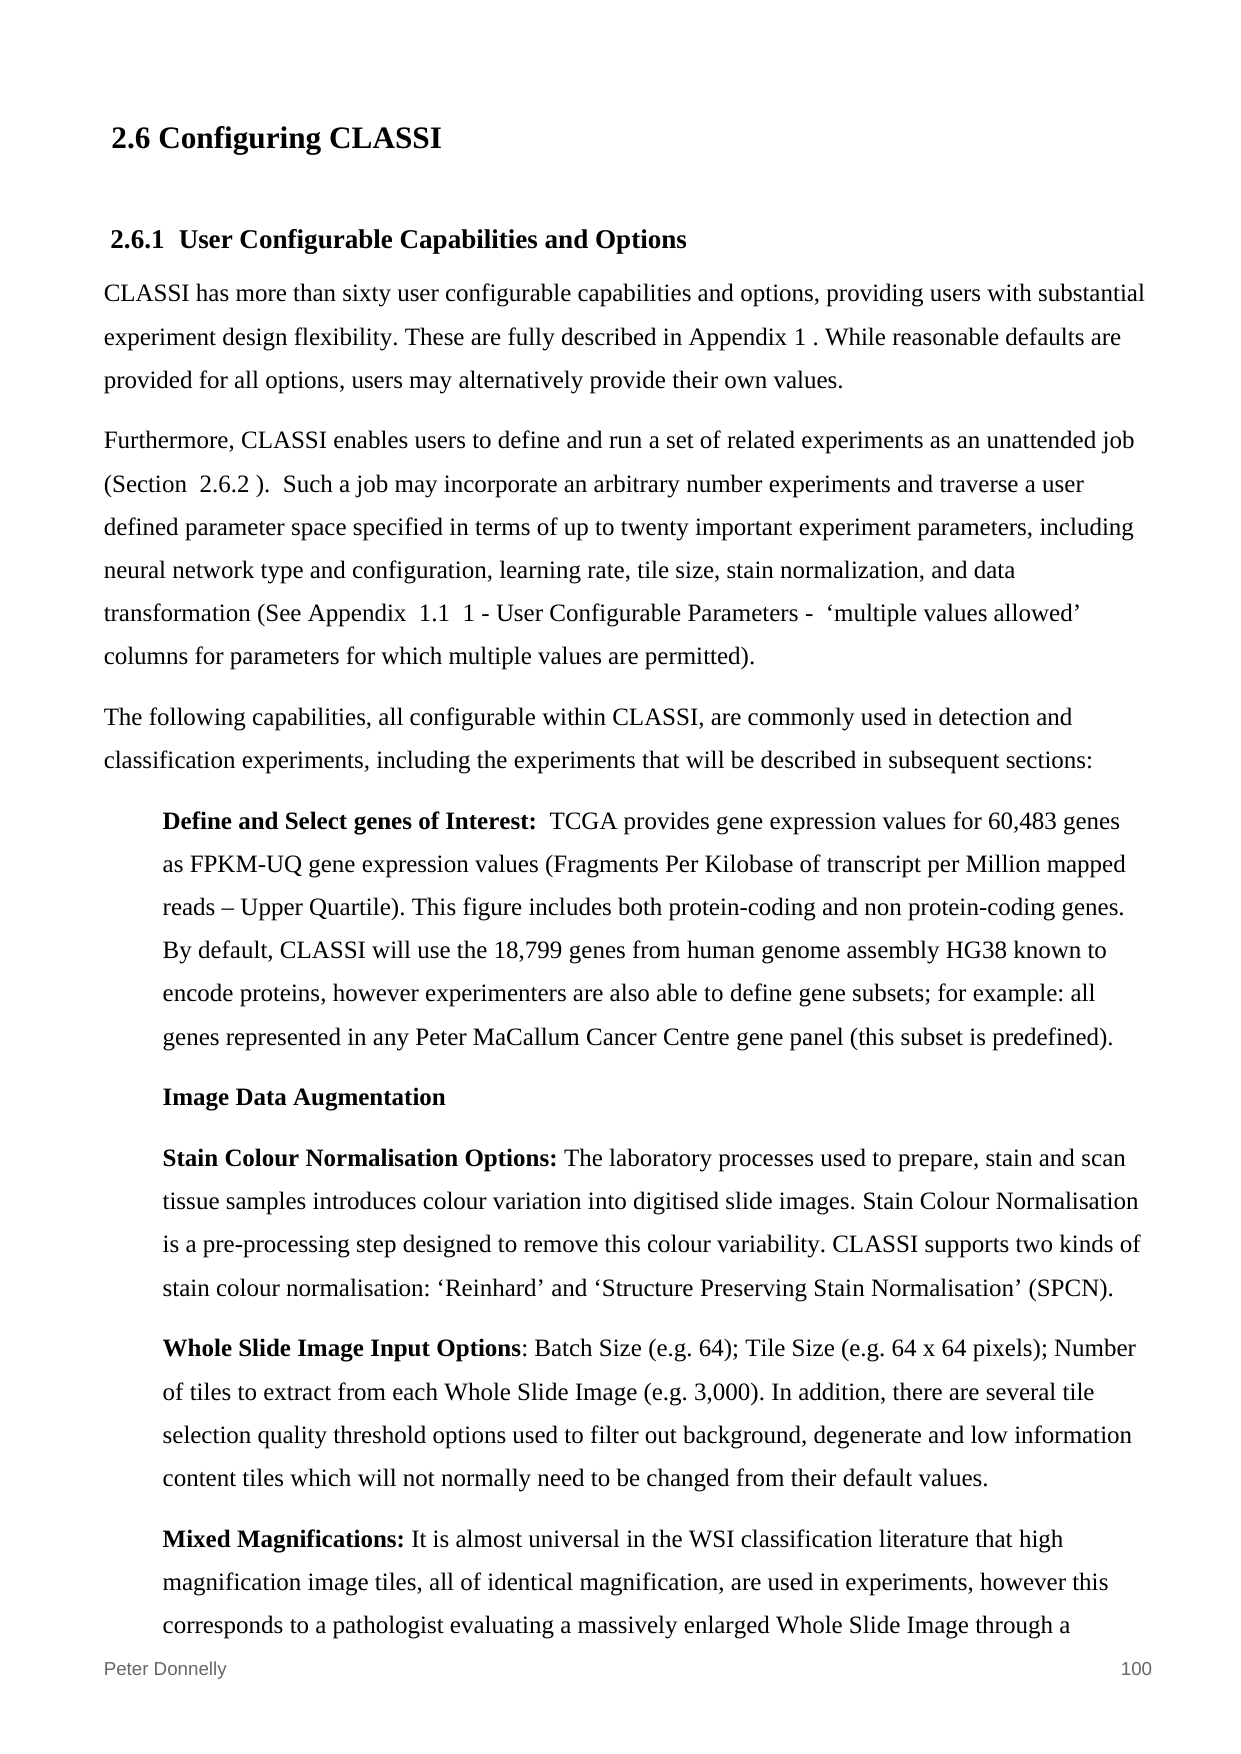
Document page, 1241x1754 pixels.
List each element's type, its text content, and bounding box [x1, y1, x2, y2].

text Furthermore, CLASSI enables users to define and run a set of related experiments as an unattended job (Section 2.6.2). Such a job may incorporate an arbitrary number experiments and traverse a user defined parameter space specified in terms of up to twenty important experiment parameters, including neural network type and configuration, learning rate, tile size, stain normalization, and data transformation (See Appendix 1.1 1 - User Configurable Parameters - ‘multiple values allowed’ columns for parameters for which multiple values are permitted). [103, 426, 1146, 670]
text The following capabilities, all configurable within CLASSI, are commonly used in detection and classification experiments, including the experiments that will be described in subsequent sections: [103, 702, 1146, 774]
text Define and Select genes of Interest: TCGA provides gene expression values for 60,483 genes as FPKM-UQ gene expression values (Fragments Per Kilobase of transcript per Million mapped reads – Upper Quartile). This figure includes both protein-coding and non protein-coding genes. By default, CLASSI will use the 18,799 genes from human genome assembly HG38 known to encode proteins, however experimenters are also able to define gene subsets; for example: all genes represented in any Peter MaCallum Cancer Centre gene panel (this subset is predefined). [162, 806, 1146, 1050]
text CLASSI has more than sixty user configurable capabilities and options, providing users with substantial experiment design flexibility. These are fully described in Appendix 1. While reasonable defaults are provided for all options, users may alternatively provide their own values. [103, 278, 1146, 393]
text Stain Colour Normalisation Options: The laboratory processes used to prepare, stain and scan tissue samples introduces colour variation into digitised slide images. Stain Colour Normalisation is a pre-processing step designed to remove this colour variability. CLASSI supports two kinds of stain colour normalisation: ‘Reinhard’ and ‘Structure Preserving Stain Normalisation’ (SPCN). [162, 1143, 1146, 1301]
text Mixed Magnifications: It is almost universal in the WSI classification literature that high magnification image tiles, all of identical magnification, are used in experiments, however this corresponds to a pathologist evaluating a massively enlarged Whole Slide Image through a [162, 1524, 1146, 1639]
text Image Data Augmentation [162, 1082, 1146, 1111]
subtitle User Configurable Capabilities and Options [103, 224, 1146, 255]
text Whole Slide Image Input Options: Batch Size (e.g. 64); Tile Size (e.g. 64 x 64 pixels); Number of tiles to extract from each Whole Slide Image (e.g. 3,000). In addition, there are several tile selection quality threshold options used to filter out background, degenerate and low information content tiles which will not normally need to be changed from their default values. [162, 1333, 1146, 1492]
subtitle Configuring CLASSI [103, 120, 1146, 156]
